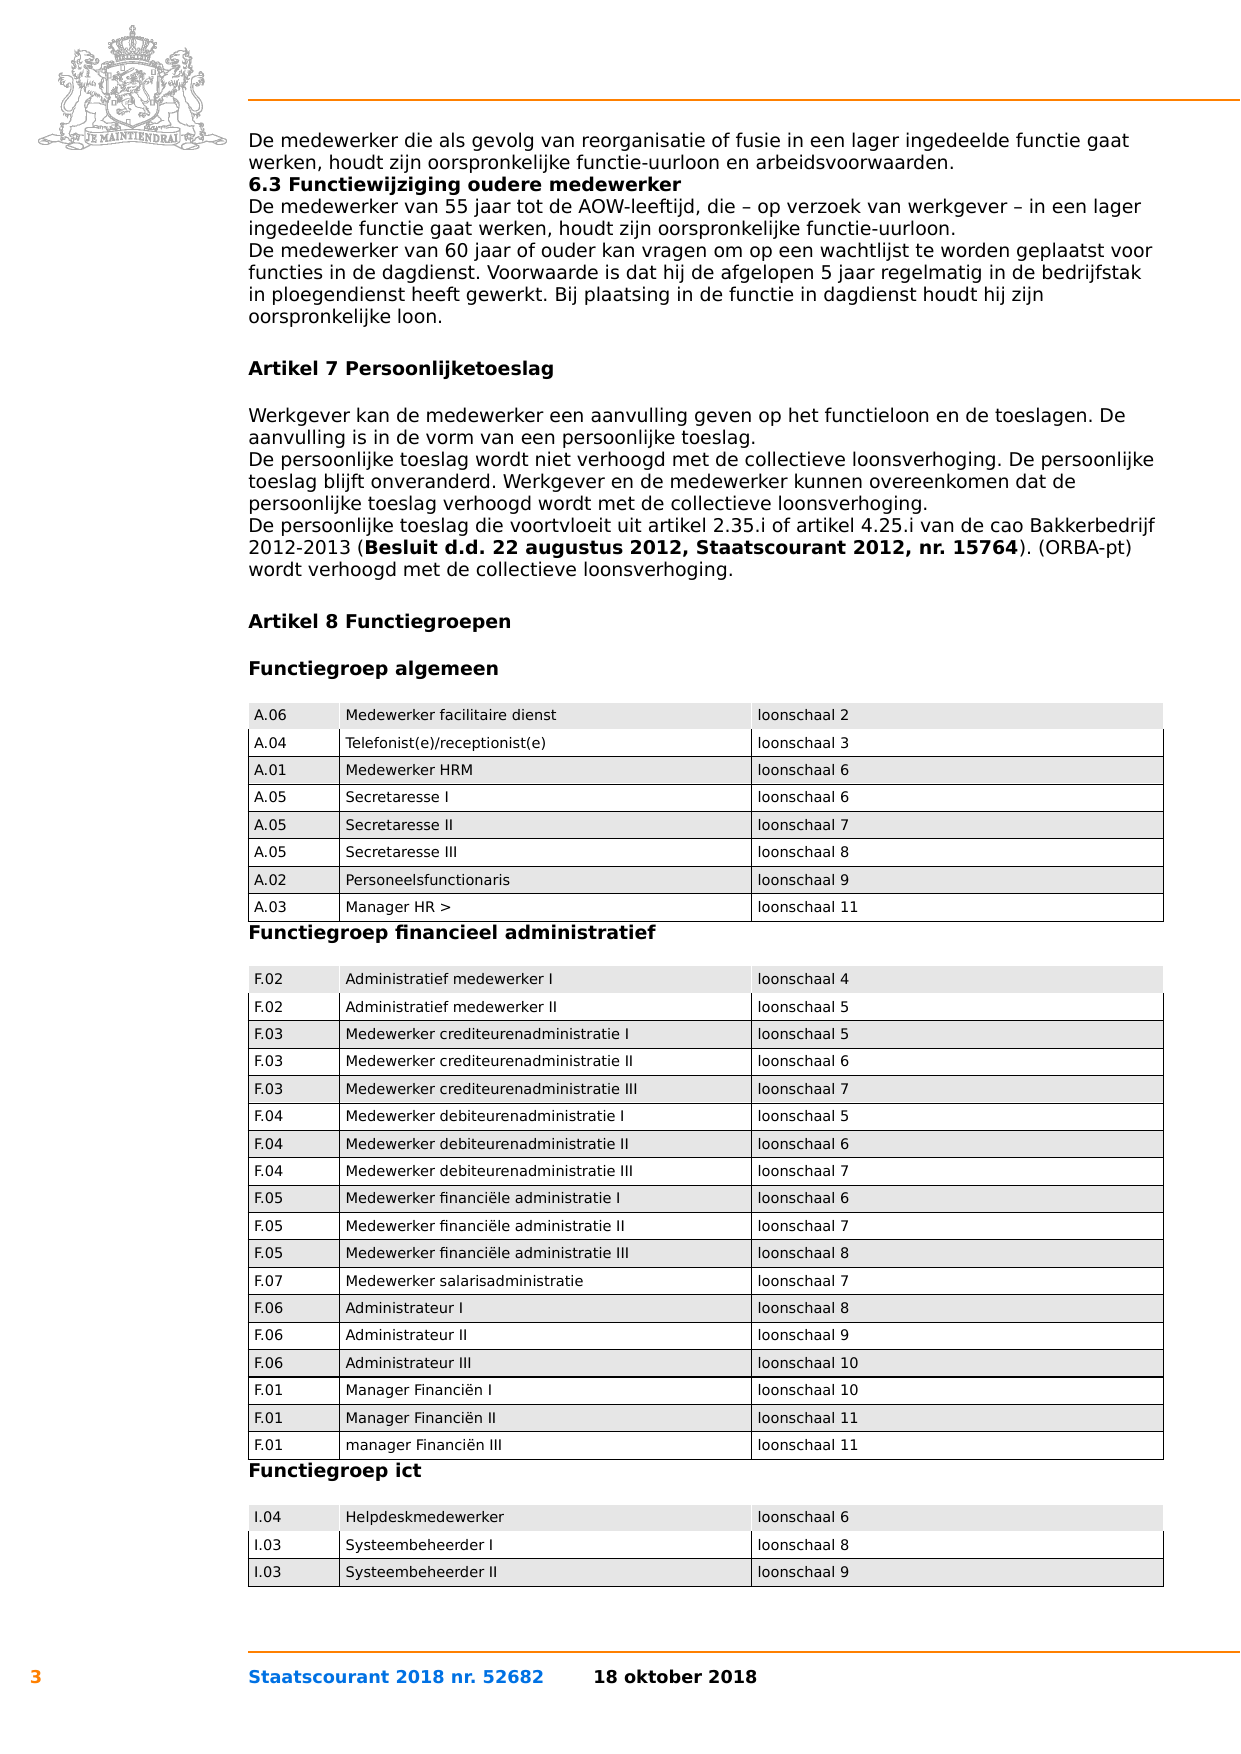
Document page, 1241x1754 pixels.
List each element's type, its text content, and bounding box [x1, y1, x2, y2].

table_header I.04 [249, 1505, 339, 1531]
table_cell F.04 [249, 1158, 339, 1184]
table_cell F.05 [249, 1186, 339, 1212]
table_cell Systeembeheerder II [340, 1559, 751, 1586]
table_cell Telefonist(e)/receptionist(e) [340, 730, 751, 756]
picture [38, 25, 227, 150]
text De medewerker van 55 jaar tot de AOW-leeftijd, die – op verzoek van werkgever – in een lager ingedeelde functie gaat werken, houdt zijn oorspronkelijke functie-uurloon. [248, 196, 1163, 240]
table_cell loonschaal 8 [752, 1295, 1163, 1322]
text Werkgever kan de medewerker een aanvulling geven op het functieloon en de toeslagen. De aanvulling is in de vorm van een persoonlijke toeslag. [248, 405, 1163, 449]
table_cell loonschaal 7 [752, 812, 1163, 838]
table_cell A.05 [249, 839, 339, 866]
text 6.3 Functiewijziging oudere medewerker [248, 174, 1163, 196]
table_cell F.01 [249, 1378, 339, 1404]
table_cell loonschaal 7 [752, 1213, 1163, 1239]
table_cell loonschaal 5 [752, 994, 1163, 1020]
text Functiegroep financieel administratief [248, 922, 1163, 943]
table_cell loonschaal 11 [752, 1432, 1163, 1458]
table_cell Medewerker debiteurenadministratie III [340, 1158, 751, 1184]
table_cell Administratief medewerker II [340, 994, 751, 1020]
table_cell loonschaal 11 [752, 894, 1163, 921]
table_cell Medewerker crediteurenadministratie III [340, 1076, 751, 1102]
table_cell Medewerker debiteurenadministratie I [340, 1104, 751, 1130]
table_cell loonschaal 9 [752, 867, 1163, 893]
table_cell A.05 [249, 812, 339, 838]
table_header Helpdeskmedewerker [340, 1505, 751, 1531]
table_cell Medewerker salarisadministratie [340, 1268, 751, 1294]
table_cell Medewerker crediteurenadministratie II [340, 1049, 751, 1075]
table_cell loonschaal 8 [752, 1240, 1163, 1267]
table_cell Medewerker crediteurenadministratie I [340, 1021, 751, 1048]
table_cell F.03 [249, 1076, 339, 1102]
table_cell loonschaal 7 [752, 1158, 1163, 1184]
table_cell Systeembeheerder I [340, 1532, 751, 1558]
table_cell Medewerker HRM [340, 757, 751, 783]
table_cell F.07 [249, 1268, 339, 1294]
subtitle Artikel 7 Persoonlijketoeslag [248, 358, 1163, 380]
table_cell Medewerker financiële administratie II [340, 1213, 751, 1239]
table_cell F.06 [249, 1295, 339, 1322]
table_cell I.03 [249, 1559, 339, 1586]
table_header A.06 [249, 703, 339, 729]
table_cell loonschaal 5 [752, 1021, 1163, 1048]
table_header Medewerker facilitaire dienst [340, 703, 751, 729]
table_cell loonschaal 6 [752, 757, 1163, 783]
table_cell I.03 [249, 1532, 339, 1558]
table_cell Medewerker debiteurenadministratie II [340, 1131, 751, 1157]
table_cell F.01 [249, 1405, 339, 1431]
table_cell Secretaresse II [340, 812, 751, 838]
table_cell loonschaal 7 [752, 1076, 1163, 1102]
table_cell manager Financiën III [340, 1432, 751, 1458]
subtitle Artikel 8 Functiegroepen [248, 611, 1163, 632]
table_cell loonschaal 5 [752, 1104, 1163, 1130]
table_cell F.06 [249, 1323, 339, 1349]
table_cell A.03 [249, 894, 339, 921]
table_cell loonschaal 8 [752, 839, 1163, 866]
text De persoonlijke toeslag wordt niet verhoogd met de collectieve loonsverhoging. De persoonlijke toeslag blijft onveranderd. Werkgever en de medewerker kunnen overeenkomen dat de persoonlijke toeslag verhoogd wordt met de collectieve loonsverhoging. [248, 449, 1163, 514]
text Functiegroep algemeen [248, 657, 1163, 679]
table_cell loonschaal 6 [752, 1186, 1163, 1212]
table_cell Administrateur I [340, 1295, 751, 1322]
text De medewerker die als gevolg van reorganisatie of fusie in een lager ingedeelde functie gaat werken, houdt zijn oorspronkelijke functie-uurloon en arbeidsvoorwaarden. [248, 130, 1163, 174]
table_cell F.05 [249, 1213, 339, 1239]
table_cell F.03 [249, 1049, 339, 1075]
table_cell loonschaal 6 [752, 1131, 1163, 1157]
table_cell Manager HR > [340, 894, 751, 921]
table_cell A.02 [249, 867, 339, 893]
table_cell F.05 [249, 1240, 339, 1267]
table_cell Administrateur III [340, 1350, 751, 1376]
text De persoonlijke toeslag die voortvloeit uit artikel 2.35.i of artikel 4.25.i van de cao Bakkerbedrijf 2012-2013 (Besluit d.d. 22 augustus 2012, Staatscourant 2012, nr. 15764). (ORBA-pt) wordt verhoogd met de collectieve loonsverhoging. [248, 514, 1163, 581]
table_cell loonschaal 3 [752, 730, 1163, 756]
table_cell loonschaal 8 [752, 1532, 1163, 1558]
table_cell F.01 [249, 1432, 339, 1458]
table_cell F.03 [249, 1021, 339, 1048]
table_cell Medewerker financiële administratie III [340, 1240, 751, 1267]
table_cell Administrateur II [340, 1323, 751, 1349]
table_cell F.06 [249, 1350, 339, 1376]
table_header F.02 [249, 966, 339, 993]
table_cell Personeelsfunctionaris [340, 867, 751, 893]
table_header Administratief medewerker I [340, 966, 751, 993]
table_header loonschaal 4 [752, 966, 1163, 993]
table_cell Secretaresse III [340, 839, 751, 866]
table_header loonschaal 6 [752, 1505, 1163, 1531]
text De medewerker van 60 jaar of ouder kan vragen om op een wachtlijst te worden geplaatst voor functies in de dagdienst. Voorwaarde is dat hij de afgelopen 5 jaar regelmatig in de bedrijfstak in ploegendienst heeft gewerkt. Bij plaatsing in de functie in dagdienst houdt hij zijn oorspronkelijke loon. [248, 240, 1163, 328]
table_cell loonschaal 10 [752, 1350, 1163, 1376]
table_cell F.04 [249, 1104, 339, 1130]
table_cell F.02 [249, 994, 339, 1020]
table_cell loonschaal 9 [752, 1559, 1163, 1586]
table_cell A.01 [249, 757, 339, 783]
table_cell loonschaal 6 [752, 785, 1163, 811]
text Functiegroep ict [248, 1460, 1163, 1482]
table_cell A.04 [249, 730, 339, 756]
table_cell loonschaal 6 [752, 1049, 1163, 1075]
table_header loonschaal 2 [752, 703, 1163, 729]
table_cell loonschaal 10 [752, 1378, 1163, 1404]
table_cell F.04 [249, 1131, 339, 1157]
table_cell Secretaresse I [340, 785, 751, 811]
table_cell Manager Financiën II [340, 1405, 751, 1431]
table_cell Manager Financiën I [340, 1378, 751, 1404]
table_cell loonschaal 9 [752, 1323, 1163, 1349]
table_cell A.05 [249, 785, 339, 811]
table_cell Medewerker financiële administratie I [340, 1186, 751, 1212]
table_cell loonschaal 11 [752, 1405, 1163, 1431]
table_cell loonschaal 7 [752, 1268, 1163, 1294]
